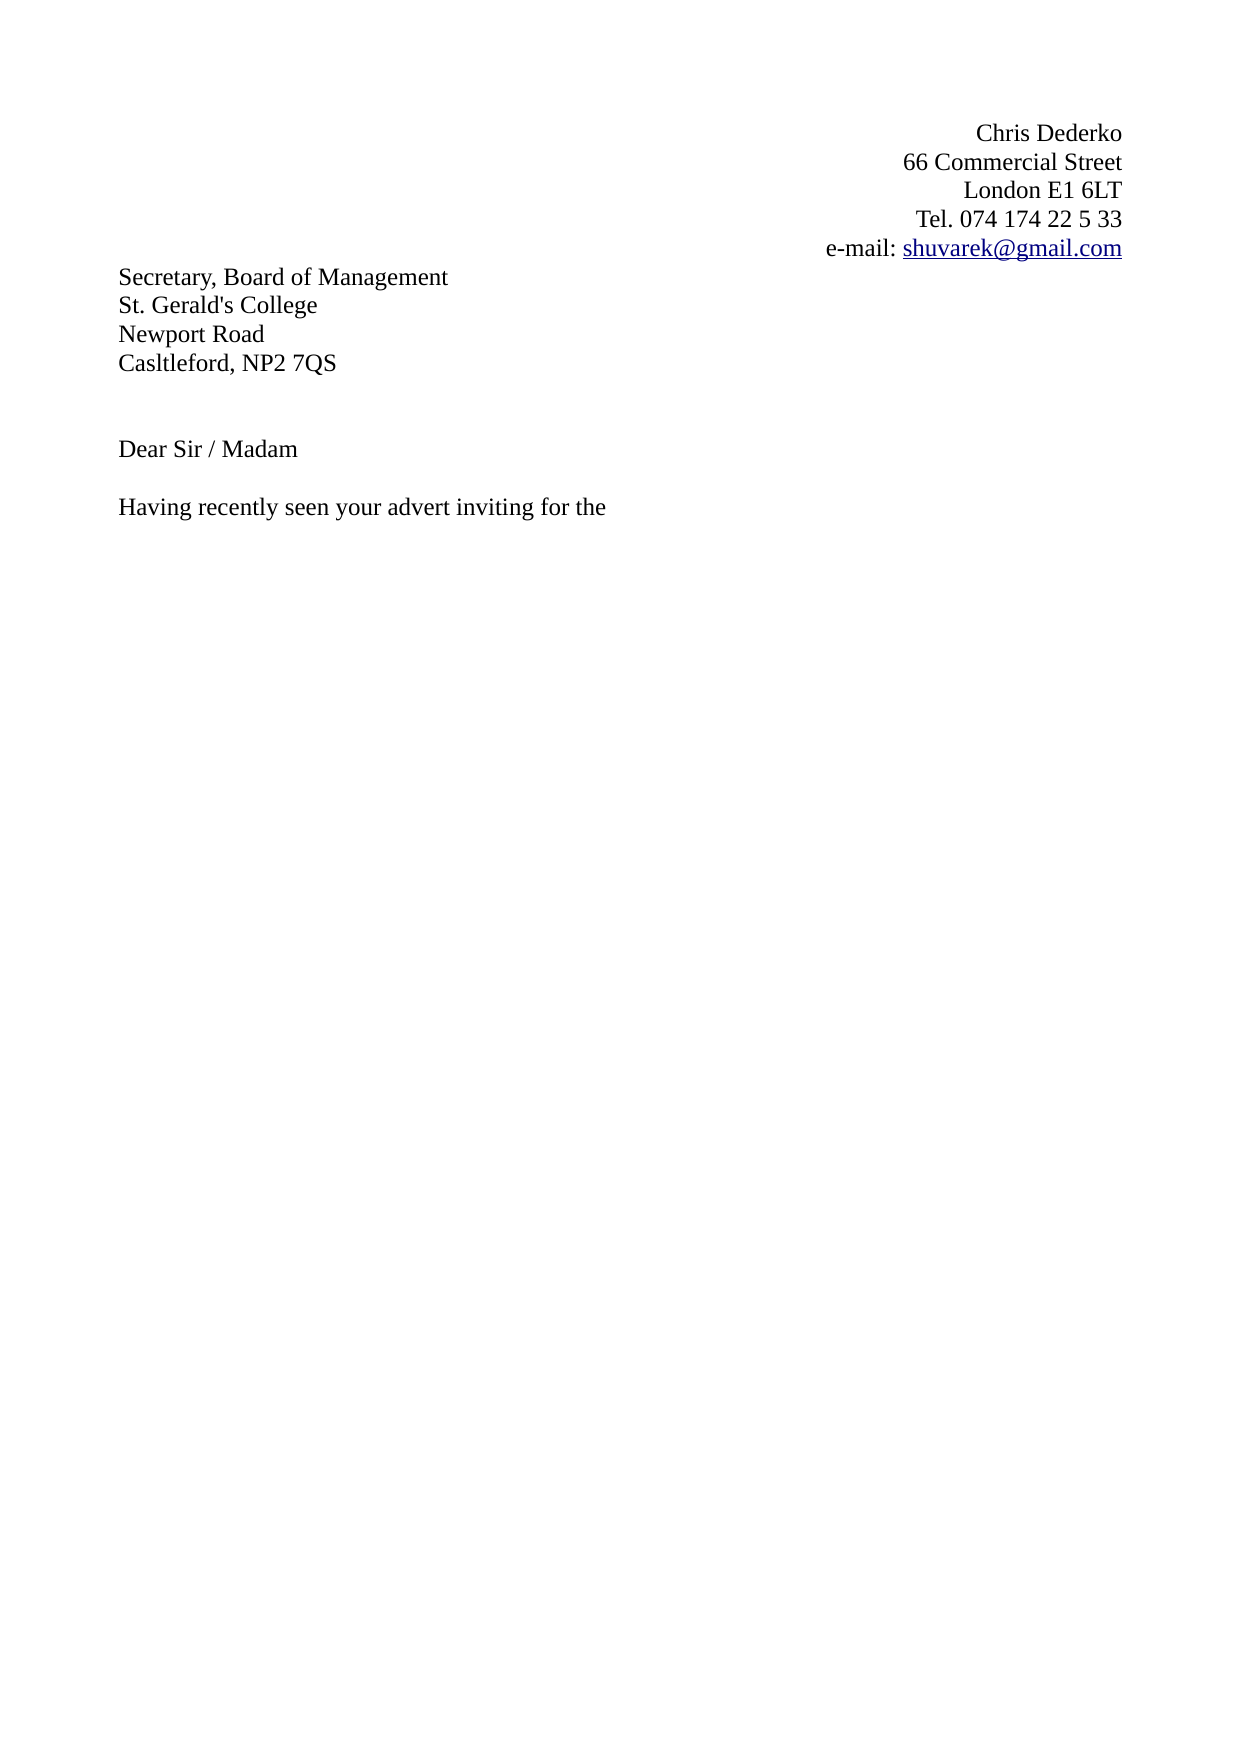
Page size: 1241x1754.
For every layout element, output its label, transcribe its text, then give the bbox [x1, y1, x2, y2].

text Having recently seen your advert inviting for the [118, 492, 1122, 521]
text Dear Sir / Madam [118, 434, 1122, 463]
text 66 Commercial Street [118, 147, 1122, 176]
text London E1 6LT [118, 176, 1122, 204]
text Newport Road [118, 319, 1122, 348]
text e-mail: shuvarek@gmail.com [118, 233, 1122, 262]
text Secretary, Board of Management [118, 262, 1122, 291]
text St. Gerald's College [118, 291, 1122, 319]
text Chris Dederko [118, 118, 1122, 147]
text Tel. 074 174 22 5 33 [118, 204, 1122, 233]
text Casltleford, NP2 7QS [118, 348, 1122, 377]
